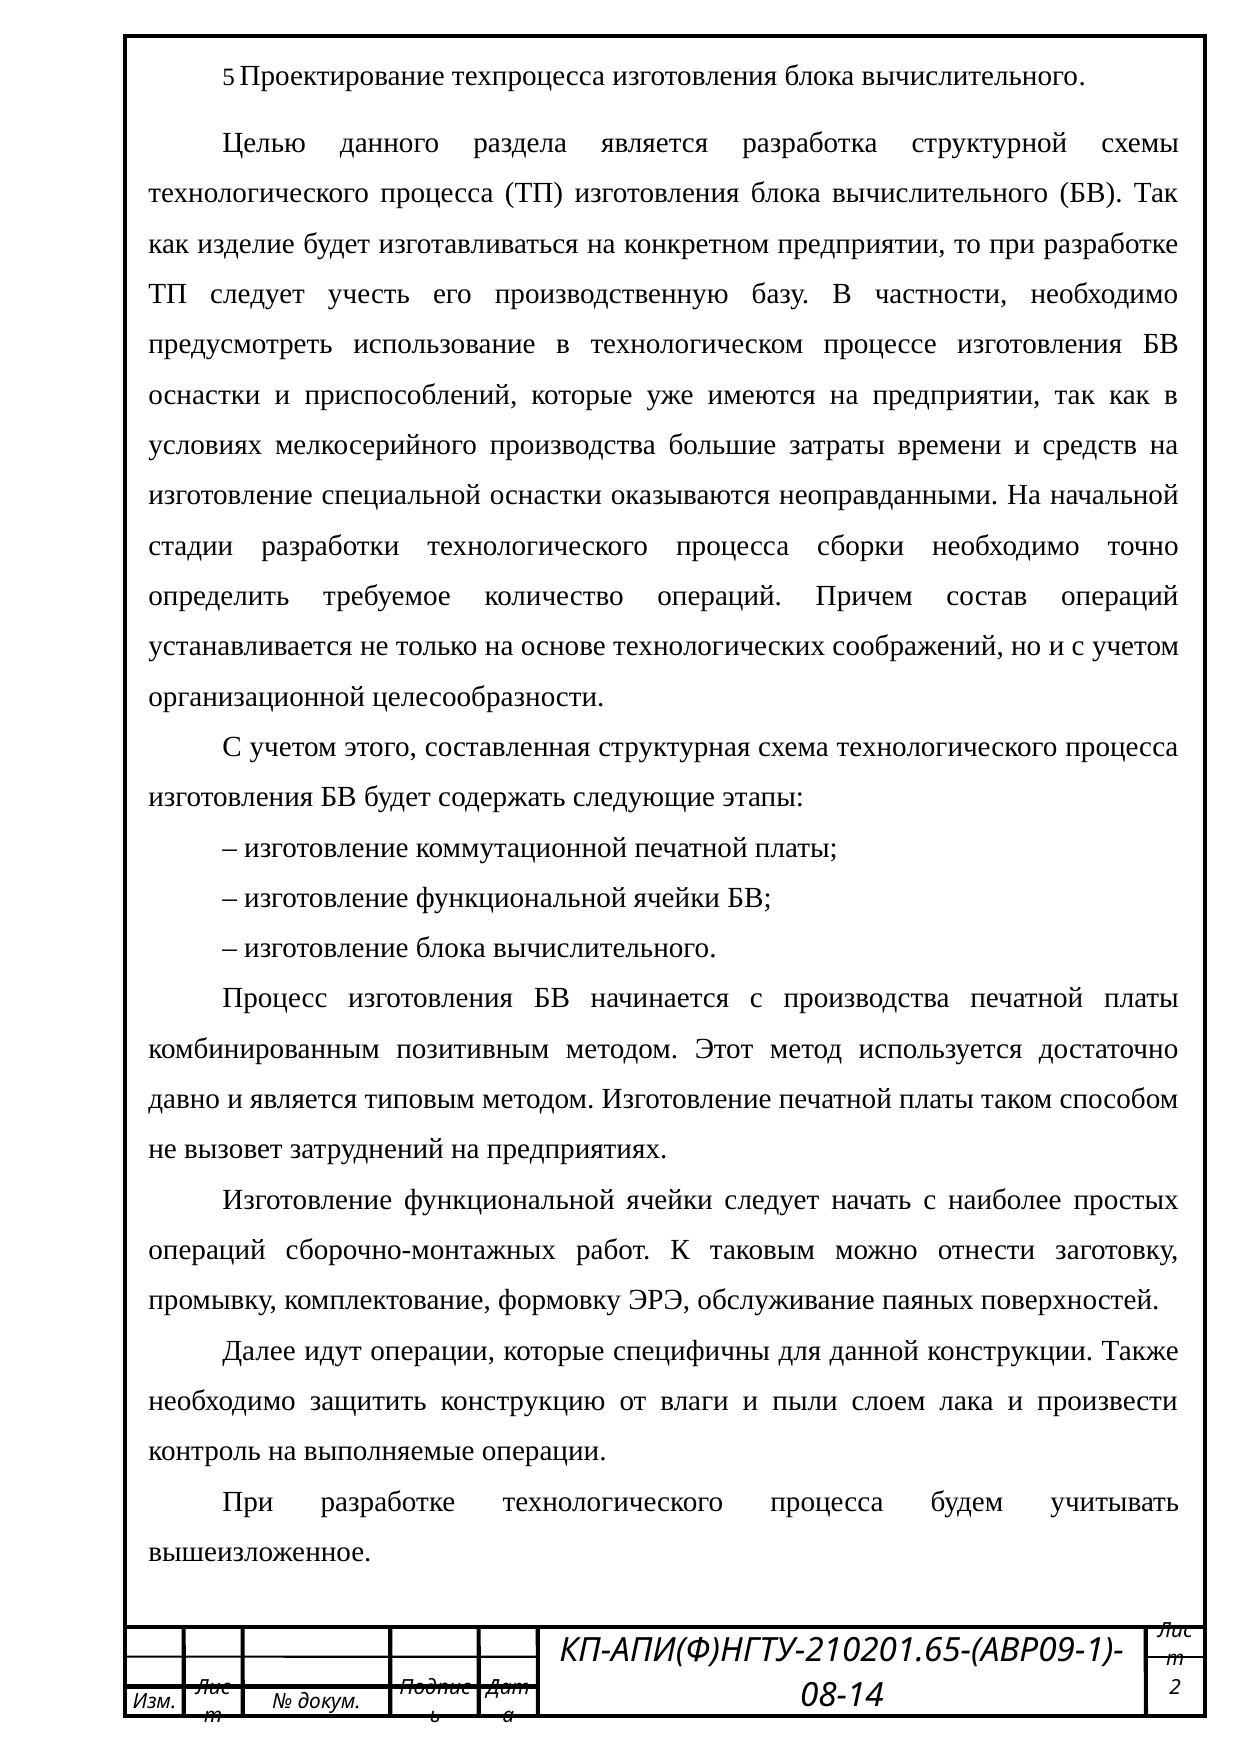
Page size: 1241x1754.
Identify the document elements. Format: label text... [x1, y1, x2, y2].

text – изготовление блока вычислительного. [148, 930, 1179, 964]
text 5 Проектирование техпроцесса изготовления блока вычислительного. [148, 58, 1179, 92]
text Изготовление функциональной ячейки следует начать с наиболее простых операций сборочно-монтажных работ. К таковым можно отнести заготовку, промывку, комплектование, формовку ЭРЭ, обслуживание паяных поверхностей. [148, 1182, 1179, 1316]
text Процесс изготовления БВ начинается с производства печатной платы комбинированным позитивным методом. Этот метод используется достаточно давно и является типовым методом. Изготовление печатной платы таком способом не вызовет затруднений на предприятиях. [148, 981, 1179, 1165]
text – изготовление коммутационной печатной платы; [148, 830, 1179, 863]
text – изготовление функциональной ячейки БВ; [148, 880, 1179, 913]
text При разработке технологического процесса будем учитывать вышеизложенное. [148, 1484, 1179, 1568]
text С учетом этого, составленная структурная схема технологического процесса изготовления БВ будет содержать следующие этапы: [148, 729, 1179, 813]
text Целью данного раздела является разработка структурной схемы технологического процесса (ТП) изготовления блока вычислительного (БВ). Так как изделие будет изготавливаться на конкретном предприятии, то при разработке ТП следует учесть его производственную базу. В частности, необходимо предусмотреть использование в технологическом процессе изготовления БВ оснастки и приспособлений, которые уже имеются на предприятии, так как в условиях мелкосерийного производства большие затраты времени и средств на изготовление специальной оснастки оказываются неоправданными. На начальной стадии разработки технологического процесса сборки необходимо точно определить требуемое количество операций. Причем состав операций устанавливается не только на основе технологических соображений, но и с учетом организационной целесообразности. [148, 125, 1179, 712]
text Далее идут операции, которые специфичны для данной конструкции. Также необходимо защитить конструкцию от влаги и пыли слоем лака и произвести контроль на выполняемые операции. [148, 1333, 1179, 1467]
